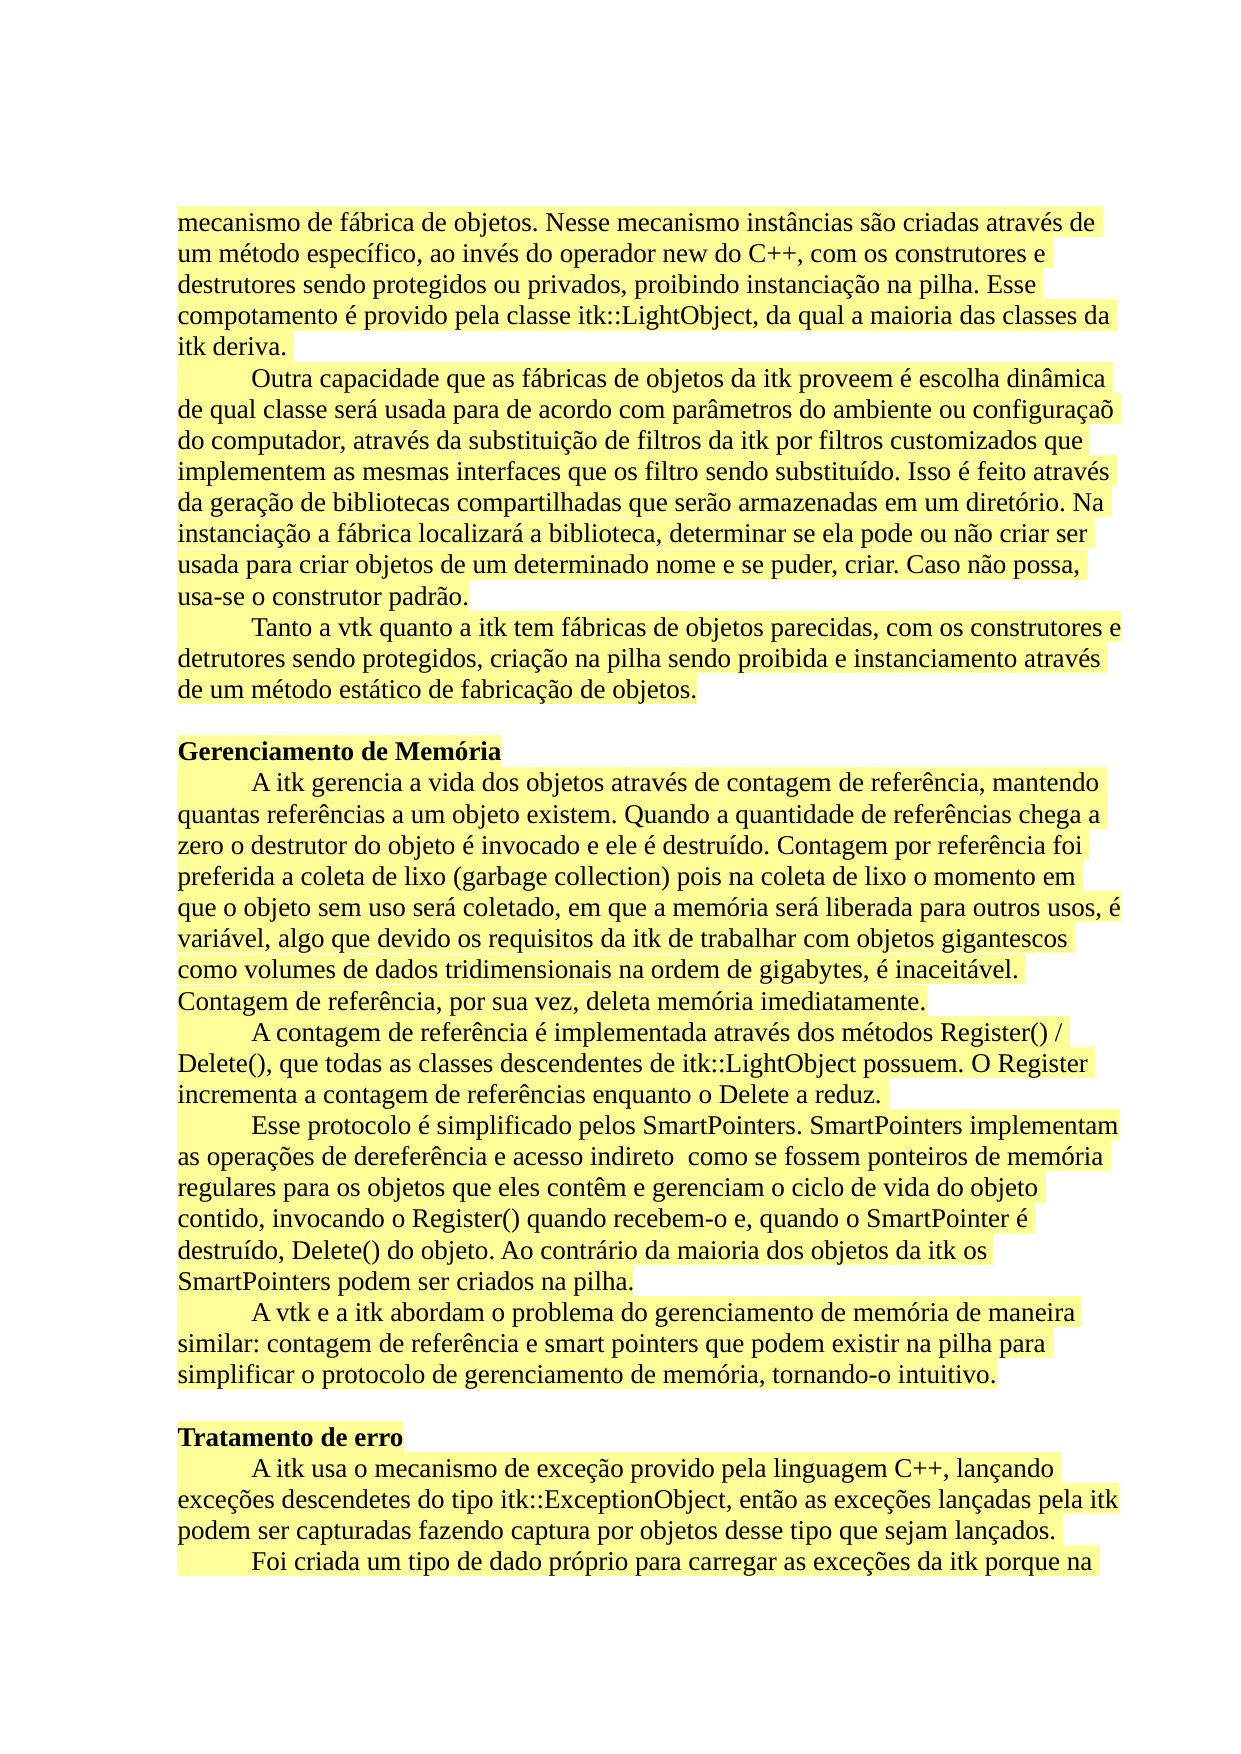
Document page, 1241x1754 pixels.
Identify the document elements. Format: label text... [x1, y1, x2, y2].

text mecanismo de fábrica de objetos. Nesse mecanismo instâncias são criadas através de um método específico, ao invés do operador new do C++, com os construtores e destrutores sendo protegidos ou privados, proibindo instanciação na pilha. Esse compotamento é provido pela classe itk::LightObject, da qual a maioria das classes da itk deriva. [177, 206, 1122, 362]
text Foi criada um tipo de dado próprio para carregar as exceções da itk porque na [177, 1545, 1122, 1576]
text Outra capacidade que as fábricas de objetos da itk proveem é escolha dinâmica de qual classe será usada para de acordo com parâmetros do ambiente ou configuraçaõ do computador, através da substituição de filtros da itk por filtros customizados que implementem as mesmas interfaces que os filtro sendo substituído. Isso é feito através da geração de bibliotecas compartilhadas que serão armazenadas em um diretório. Na instanciação a fábrica localizará a biblioteca, determinar se ela pode ou não criar ser usada para criar objetos de um determinado nome e se puder, criar. Caso não possa, usa-se o construtor padrão. [177, 362, 1122, 611]
text A itk usa o mecanismo de exceção provido pela linguagem C++, lançando exceções descendetes do tipo itk::ExceptionObject, então as exceções lançadas pela itk podem ser capturadas fazendo captura por objetos desse tipo que sejam lançados. [177, 1452, 1122, 1545]
text A itk gerencia a vida dos objetos através de contagem de referência, mantendo quantas referências a um objeto existem. Quando a quantidade de referências chega a zero o destrutor do objeto é invocado e ele é destruído. Contagem por referência foi preferida a coleta de lixo (garbage collection) pois na coleta de lixo o momento em que o objeto sem uso será coletado, em que a memória será liberada para outros usos, é variável, algo que devido os requisitos da itk de trabalhar com objetos gigantescos como volumes de dados tridimensionais na ordem de gigabytes, é inaceitável. Contagem de referência, por sua vez, deleta memória imediatamente. [177, 767, 1122, 1016]
text A vtk e a itk abordam o problema do gerenciamento de memória de maneira similar: contagem de referência e smart pointers que podem existir na pilha para simplificar o protocolo de gerenciamento de memória, tornando-o intuitivo. [177, 1296, 1122, 1389]
text Esse protocolo é simplificado pelos SmartPointers. SmartPointers implementam as operações de dereferência e acesso indireto como se fossem ponteiros de memória regulares para os objetos que eles contêm e gerenciam o ciclo de vida do objeto contido, invocando o Register() quando recebem-o e, quando o SmartPointer é destruído, Delete() do objeto. Ao contrário da maioria dos objetos da itk os SmartPointers podem ser criados na pilha. [177, 1109, 1122, 1296]
text Tanto a vtk quanto a itk tem fábricas de objetos parecidas, com os construtores e detrutores sendo protegidos, criação na pilha sendo proibida e instanciamento através de um método estático de fabricação de objetos. [177, 611, 1122, 704]
text Tratamento de erro [177, 1421, 1122, 1452]
text Gerenciamento de Memória [177, 735, 1122, 767]
text A contagem de referência é implementada através dos métodos Register() / Delete(), que todas as classes descendentes de itk::LightObject possuem. O Register incrementa a contagem de referências enquanto o Delete a reduz. [177, 1016, 1122, 1109]
